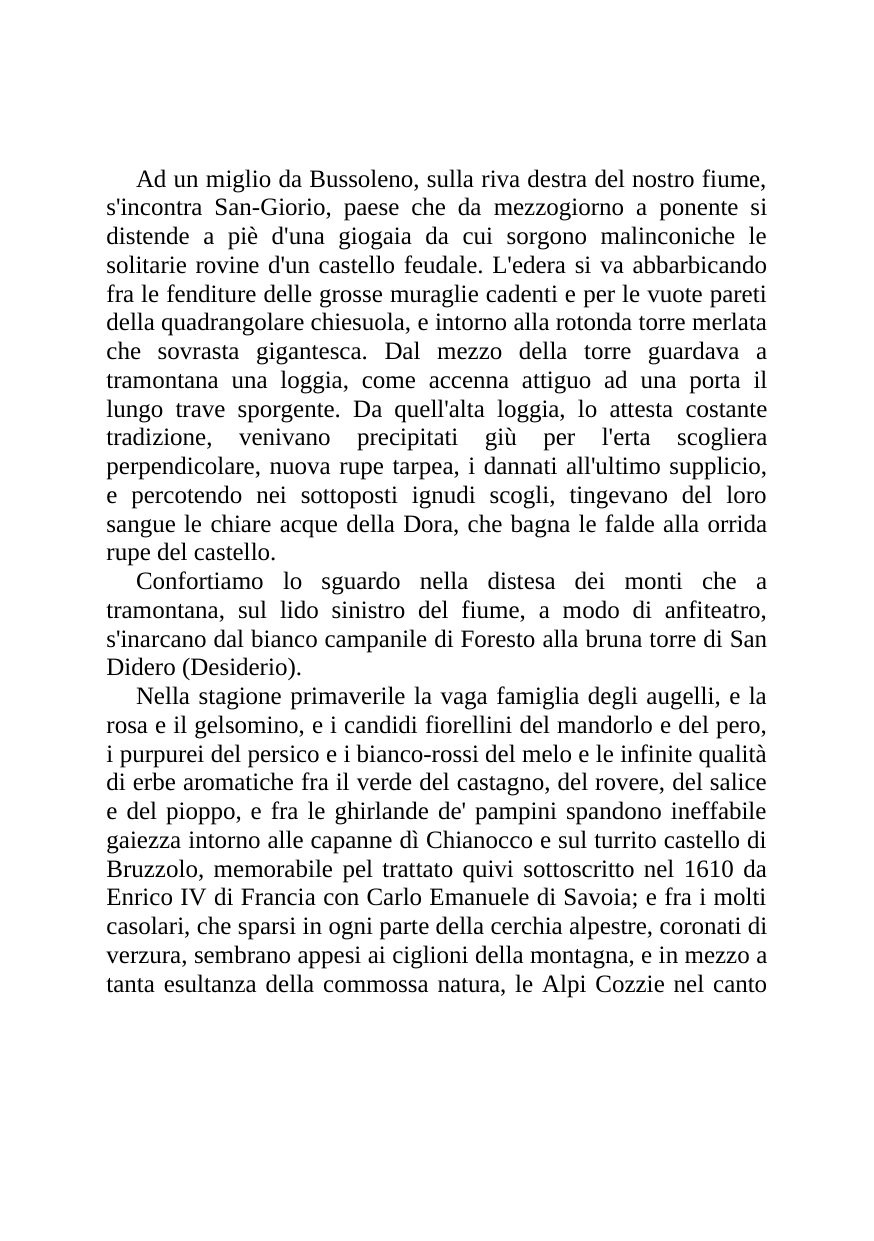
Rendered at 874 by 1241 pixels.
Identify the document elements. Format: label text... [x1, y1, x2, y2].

text Confortiamo lo sguardo nella distesa dei monti che a tramontana, sul lido sinistro del fiume, a modo di anfiteatro, s'inarcano dal bianco campanile di Foresto alla bruna torre di San Didero (Desiderio). [106, 566, 768, 681]
text Ad un miglio da Bussoleno, sulla riva destra del nostro fiume, s'incontra San-Giorio, paese che da mezzogiorno a ponente si distende a piè d'una giogaia da cui sorgono malinconiche le solitarie rovine d'un castello feudale. L'edera si va abbarbicando fra le fenditure delle grosse muraglie cadenti e per le vuote pareti della quadrangolare chiesuola, e intorno alla rotonda torre merlata che sovrasta gigantesca. Dal mezzo della torre guardava a tramontana una loggia, come accenna attiguo ad una porta il lungo trave sporgente. Da quell'alta loggia, lo attesta costante tradizione, venivano precipitati giù per l'erta scogliera perpendicolare, nuova rupe tarpea, i dannati all'ultimo supplicio, e percotendo nei sottoposti ignudi scogli, tingevano del loro sangue le chiare acque della Dora, che bagna le falde alla orrida rupe del castello. [106, 164, 768, 566]
text Nella stagione primaverile la vaga famiglia degli augelli, e la rosa e il gelsomino, e i candidi fiorellini del mandorlo e del pero, i purpurei del persico e i bianco-rossi del melo e le infinite qualità di erbe aromatiche fra il verde del castagno, del rovere, del salice e del pioppo, e fra le ghirlande de' pampini spandono ineffabile gaiezza intorno alle capanne dì Chianocco e sul turrito castello di Bruzzolo, memorabile pel trattato quivi sottoscritto nel 1610 da Enrico IV di Francia con Carlo Emanuele di Savoia; e fra i molti casolari, che sparsi in ogni parte della cerchia alpestre, coronati di verzura, sembrano appesi ai ciglioni della montagna, e in mezzo a tanta esultanza della commossa natura, le Alpi Cozzie nel canto [106, 681, 768, 997]
